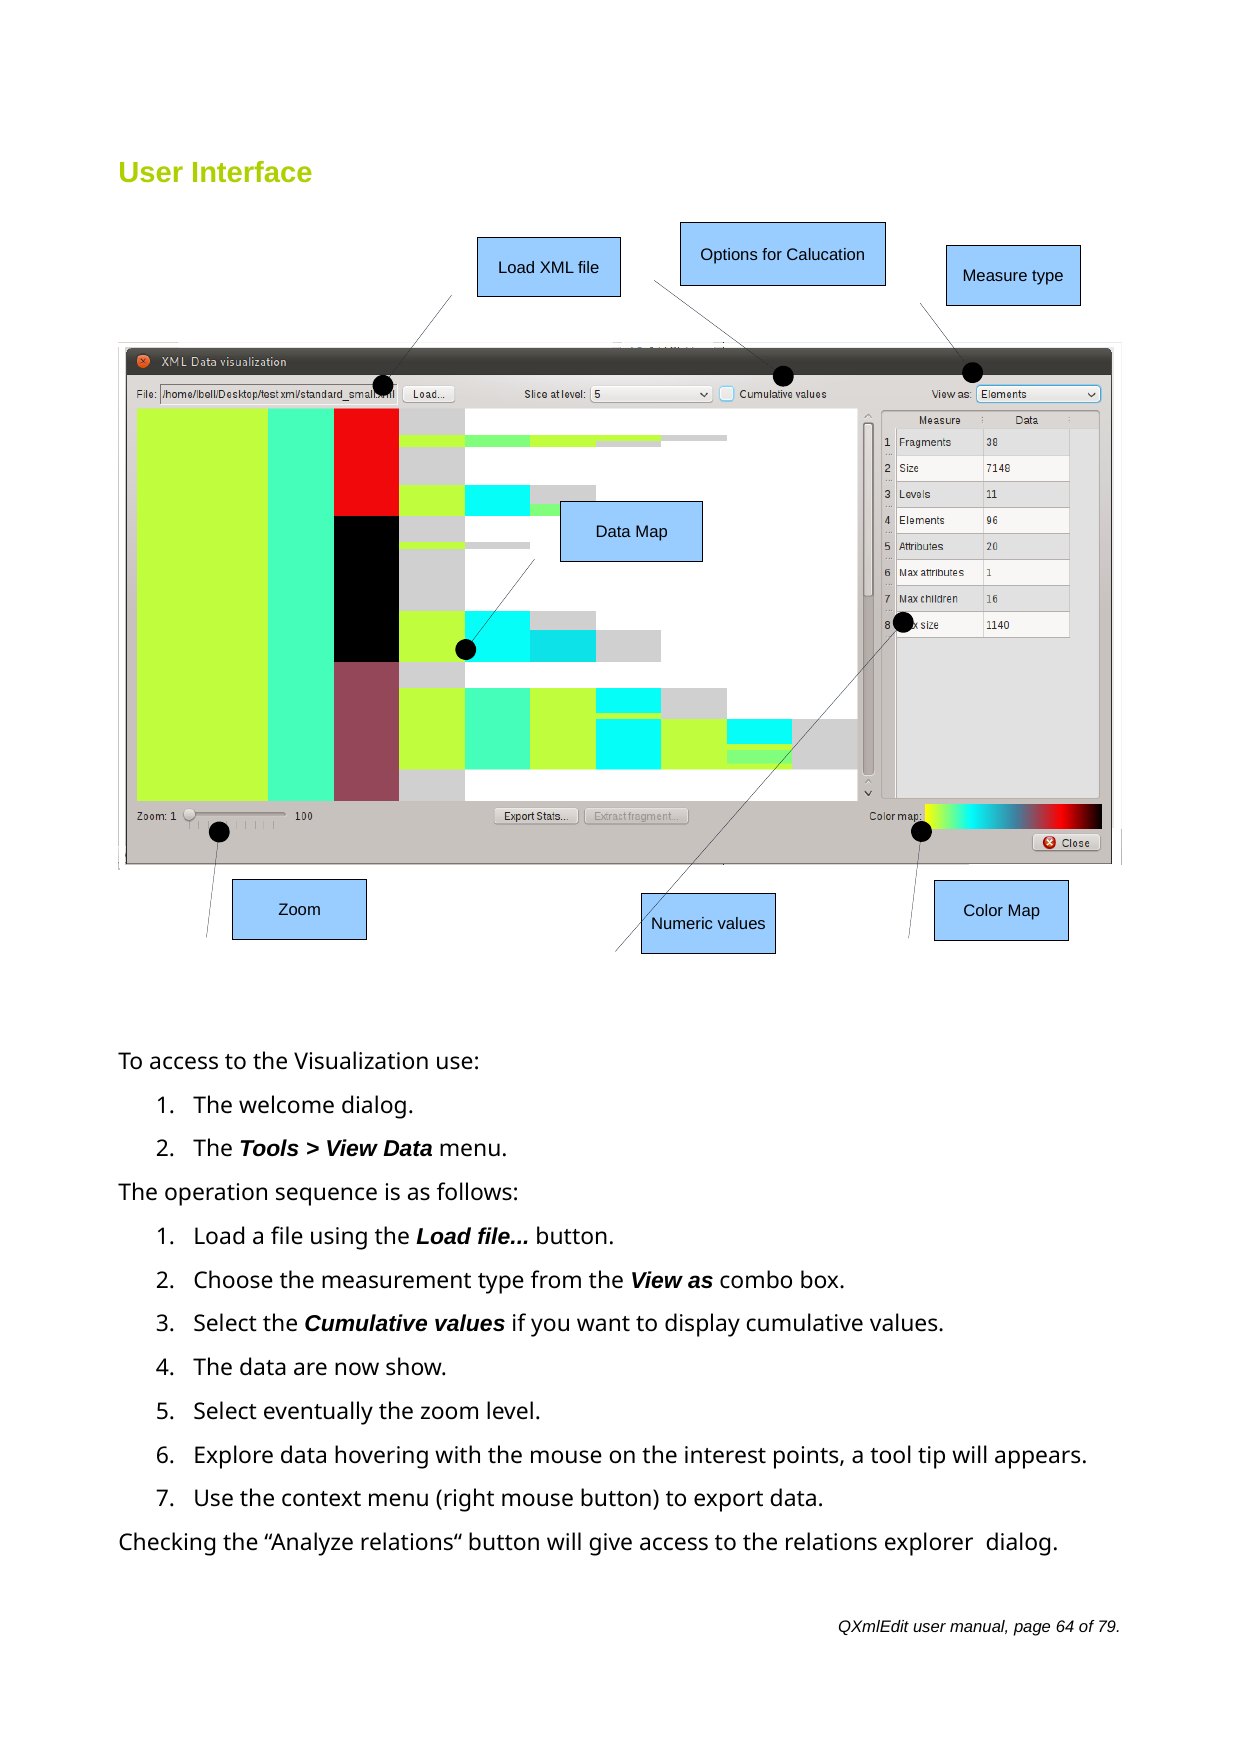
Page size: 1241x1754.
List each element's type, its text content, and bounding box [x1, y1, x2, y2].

list The Tools > View Data menu. [156, 1132, 1122, 1164]
list The data are now show. [156, 1351, 1122, 1382]
list Load a file using the Load file... button. [156, 1220, 1122, 1251]
list Explore data hovering with the mouse on the interest points, a tool tip will appears. [156, 1439, 1122, 1470]
list Select eventually the zoom level. [156, 1395, 1122, 1426]
picture [118, 342, 1122, 870]
text Checking the “Analyze relations“ button will give access to the relations explorer dialog. [118, 1526, 1122, 1557]
list Select the Cumulative values if you want to display cumulative values. [156, 1307, 1122, 1339]
list Use the context menu (right mouse button) to export data. [156, 1482, 1122, 1514]
text The operation sequence is as follows: [118, 1176, 1122, 1207]
text To access to the Visualization use: [118, 1045, 1122, 1076]
subtitle User Interface [118, 155, 1122, 188]
list The welcome dialog. [156, 1089, 1122, 1120]
list Choose the measurement type from the View as combo box. [156, 1264, 1122, 1295]
